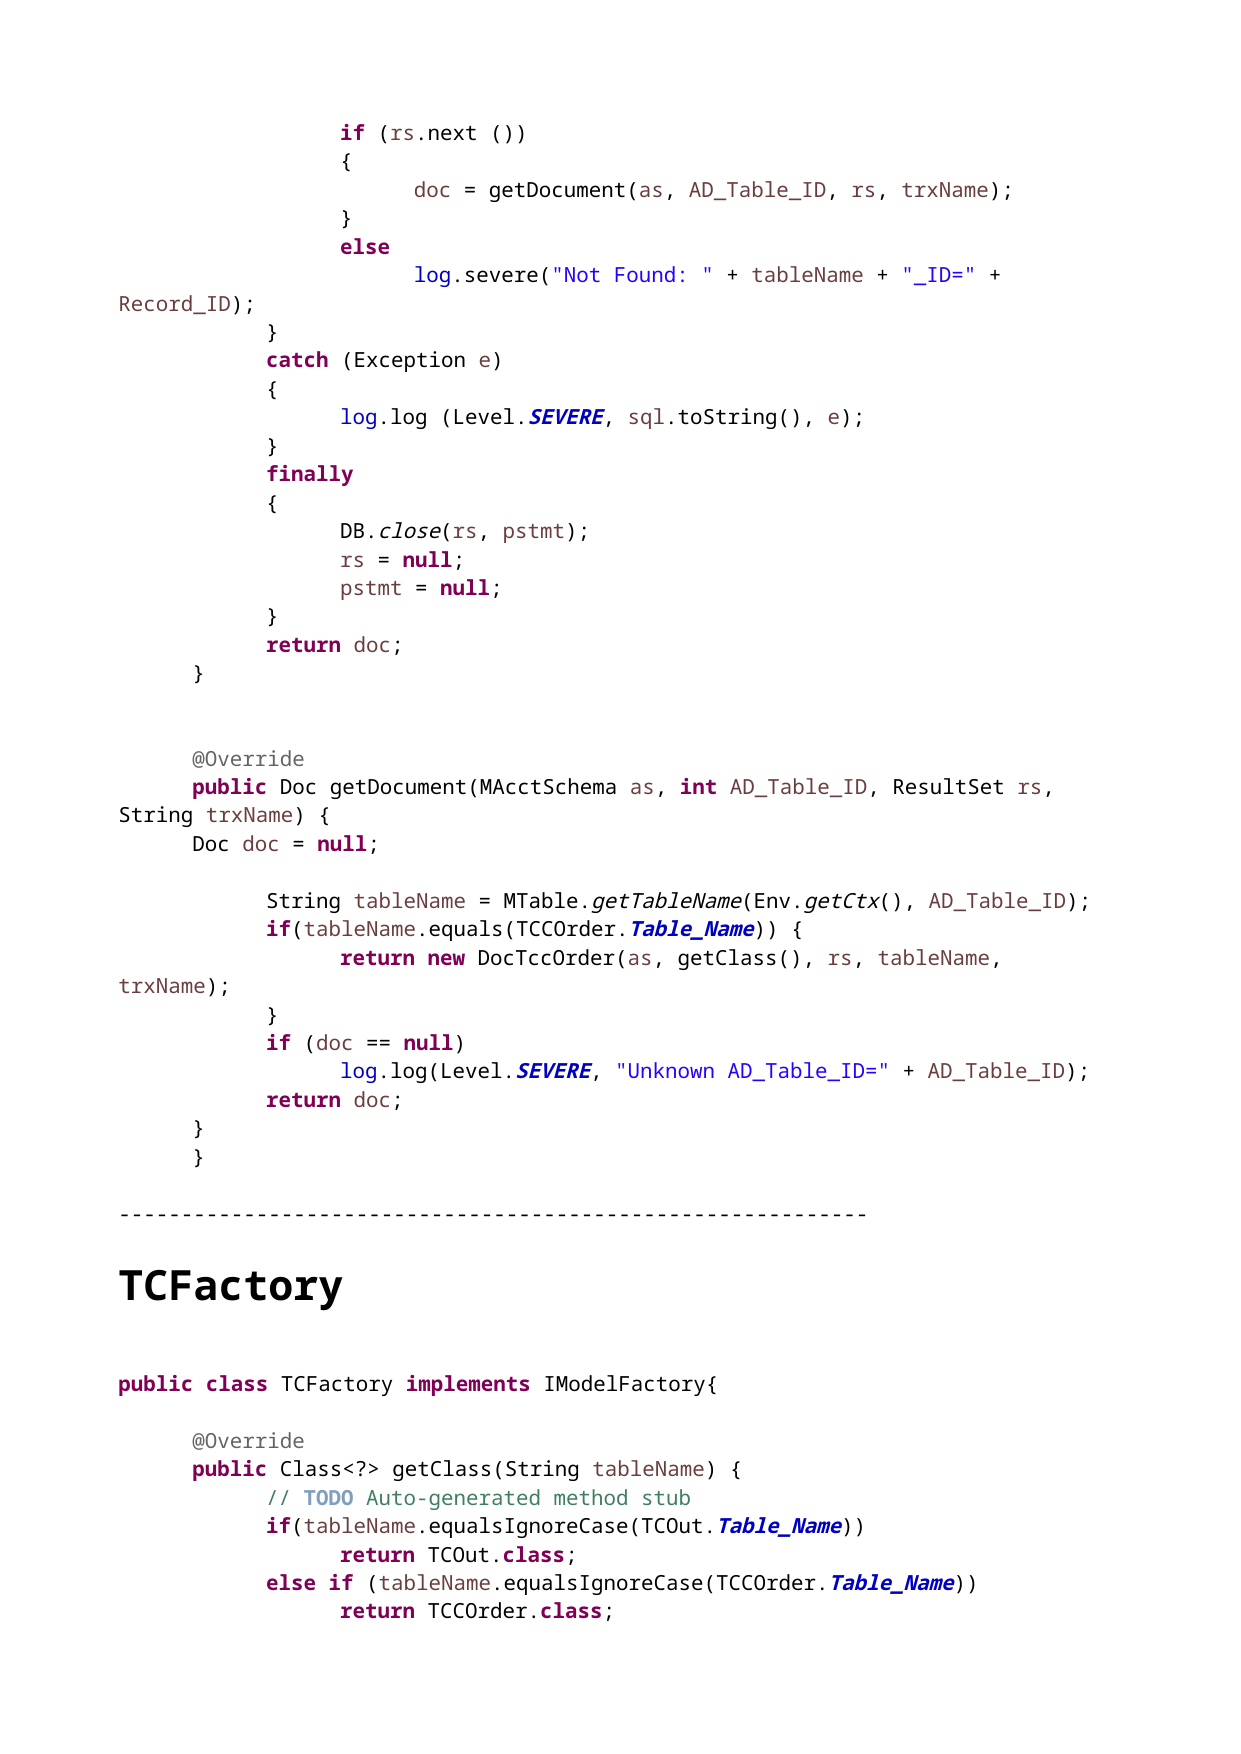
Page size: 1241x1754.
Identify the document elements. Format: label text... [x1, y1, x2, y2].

text ------------------------------------------------------------ [118, 1199, 1122, 1227]
text public class TCFactory implements IModelFactory{ [118, 1369, 1122, 1398]
text TCFactory [118, 1256, 1122, 1312]
text else [118, 232, 1122, 260]
text else if (tableName.equalsIgnoreCase(TCCOrder.Table_Name)) [118, 1568, 1122, 1597]
text log.severe("Not Found: " + tableName + "_ID=" + Record_ID); [118, 260, 1122, 317]
text log.log (Level.SEVERE, sql.toString(), e); [118, 402, 1122, 431]
text { [118, 147, 1122, 175]
text return doc; [118, 1085, 1122, 1113]
text } [118, 602, 1122, 630]
text if (doc == null) [118, 1028, 1122, 1057]
text } [118, 1113, 1122, 1142]
text } [118, 1142, 1122, 1170]
text Doc doc = null; [118, 829, 1122, 857]
text // TODO Auto-generated method stub [118, 1483, 1122, 1511]
text String tableName = MTable.getTableName(Env.getCtx(), AD_Table_ID); [118, 886, 1122, 914]
text } [118, 203, 1122, 232]
text if (rs.next ()) [118, 118, 1122, 147]
text return TCCOrder.class; [118, 1597, 1122, 1625]
text } [118, 317, 1122, 346]
text rs = null; [118, 545, 1122, 573]
text return new DocTccOrder(as, getClass(), rs, tableName, trxName); [118, 943, 1122, 1000]
text { [118, 374, 1122, 402]
text public Class<?> getClass(String tableName) { [118, 1454, 1122, 1483]
text if(tableName.equalsIgnoreCase(TCOut.Table_Name)) [118, 1511, 1122, 1540]
text public Doc getDocument(MAcctSchema as, int AD_Table_ID, ResultSet rs, String trxName) { [118, 772, 1122, 829]
text catch (Exception e) [118, 346, 1122, 374]
text return TCOut.class; [118, 1540, 1122, 1568]
text } [118, 1000, 1122, 1028]
text @Override [118, 1426, 1122, 1454]
text pstmt = null; [118, 573, 1122, 602]
text finally [118, 459, 1122, 488]
text doc = getDocument(as, AD_Table_ID, rs, trxName); [118, 175, 1122, 203]
text if(tableName.equals(TCCOrder.Table_Name)) { [118, 914, 1122, 943]
text return doc; [118, 630, 1122, 658]
text @Override [118, 744, 1122, 772]
text } [118, 658, 1122, 687]
text log.log(Level.SEVERE, "Unknown AD_Table_ID=" + AD_Table_ID); [118, 1057, 1122, 1085]
text { [118, 488, 1122, 516]
text } [118, 431, 1122, 459]
text DB.close(rs, pstmt); [118, 516, 1122, 545]
